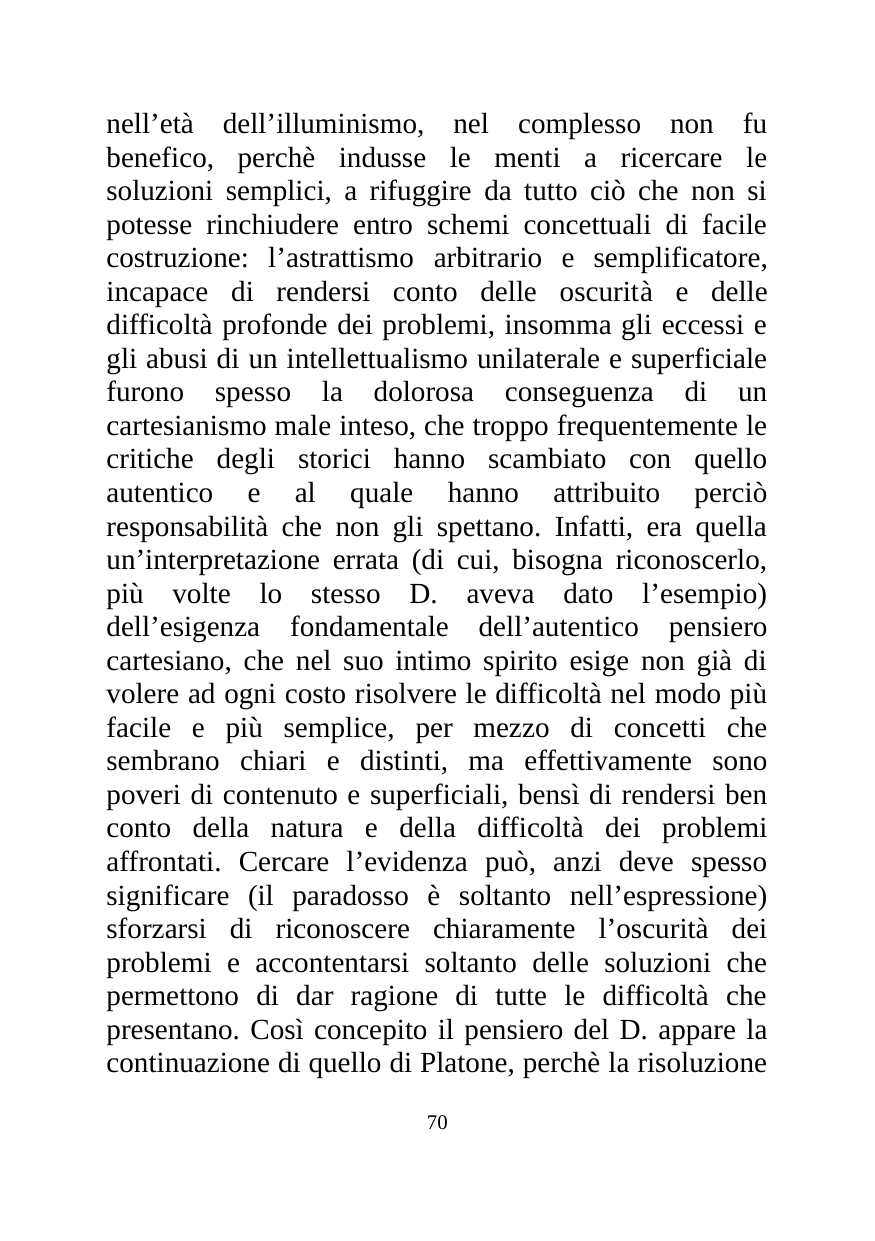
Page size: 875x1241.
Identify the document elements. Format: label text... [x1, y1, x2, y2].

text nell’età dell’illuminismo, nel complesso non fu benefico, perchè indusse le menti a ricercare le soluzioni semplici, a rifuggire da tutto ciò che non si potesse rinchiudere entro schemi concettuali di facile costruzione: l’astrattismo arbitrario e semplificatore, incapace di rendersi conto delle oscurità e delle difficoltà profonde dei problemi, insomma gli eccessi e gli abusi di un intellettualismo unilaterale e superficiale furono spesso la dolorosa conseguenza di un cartesianismo male inteso, che troppo frequentemente le critiche degli storici hanno scambiato con quello autentico e al quale hanno attribuito perciò responsabilità che non gli spettano. Infatti, era quella un’interpretazione errata (di cui, bisogna riconoscerlo, più volte lo stesso D. aveva dato l’esempio) dell’esigenza fondamentale dell’autentico pensiero cartesiano, che nel suo intimo spirito esige non già di volere ad ogni costo risolvere le difficoltà nel modo più facile e più semplice, per mezzo di concetti che sembrano chiari e distinti, ma effettivamente sono poveri di contenuto e superficiali, bensì di rendersi ben conto della natura e della difficoltà dei problemi affrontati. Cercare l’evidenza può, anzi deve spesso significare (il paradosso è soltanto nell’espressione) sforzarsi di riconoscere chiaramente l’oscurità dei problemi e accontentarsi soltanto delle soluzioni che permettono di dar ragione di tutte le difficoltà che presentano. Così concepito il pensiero del D. appare la continuazione di quello di Platone, perchè la risoluzione [106, 106, 768, 1079]
